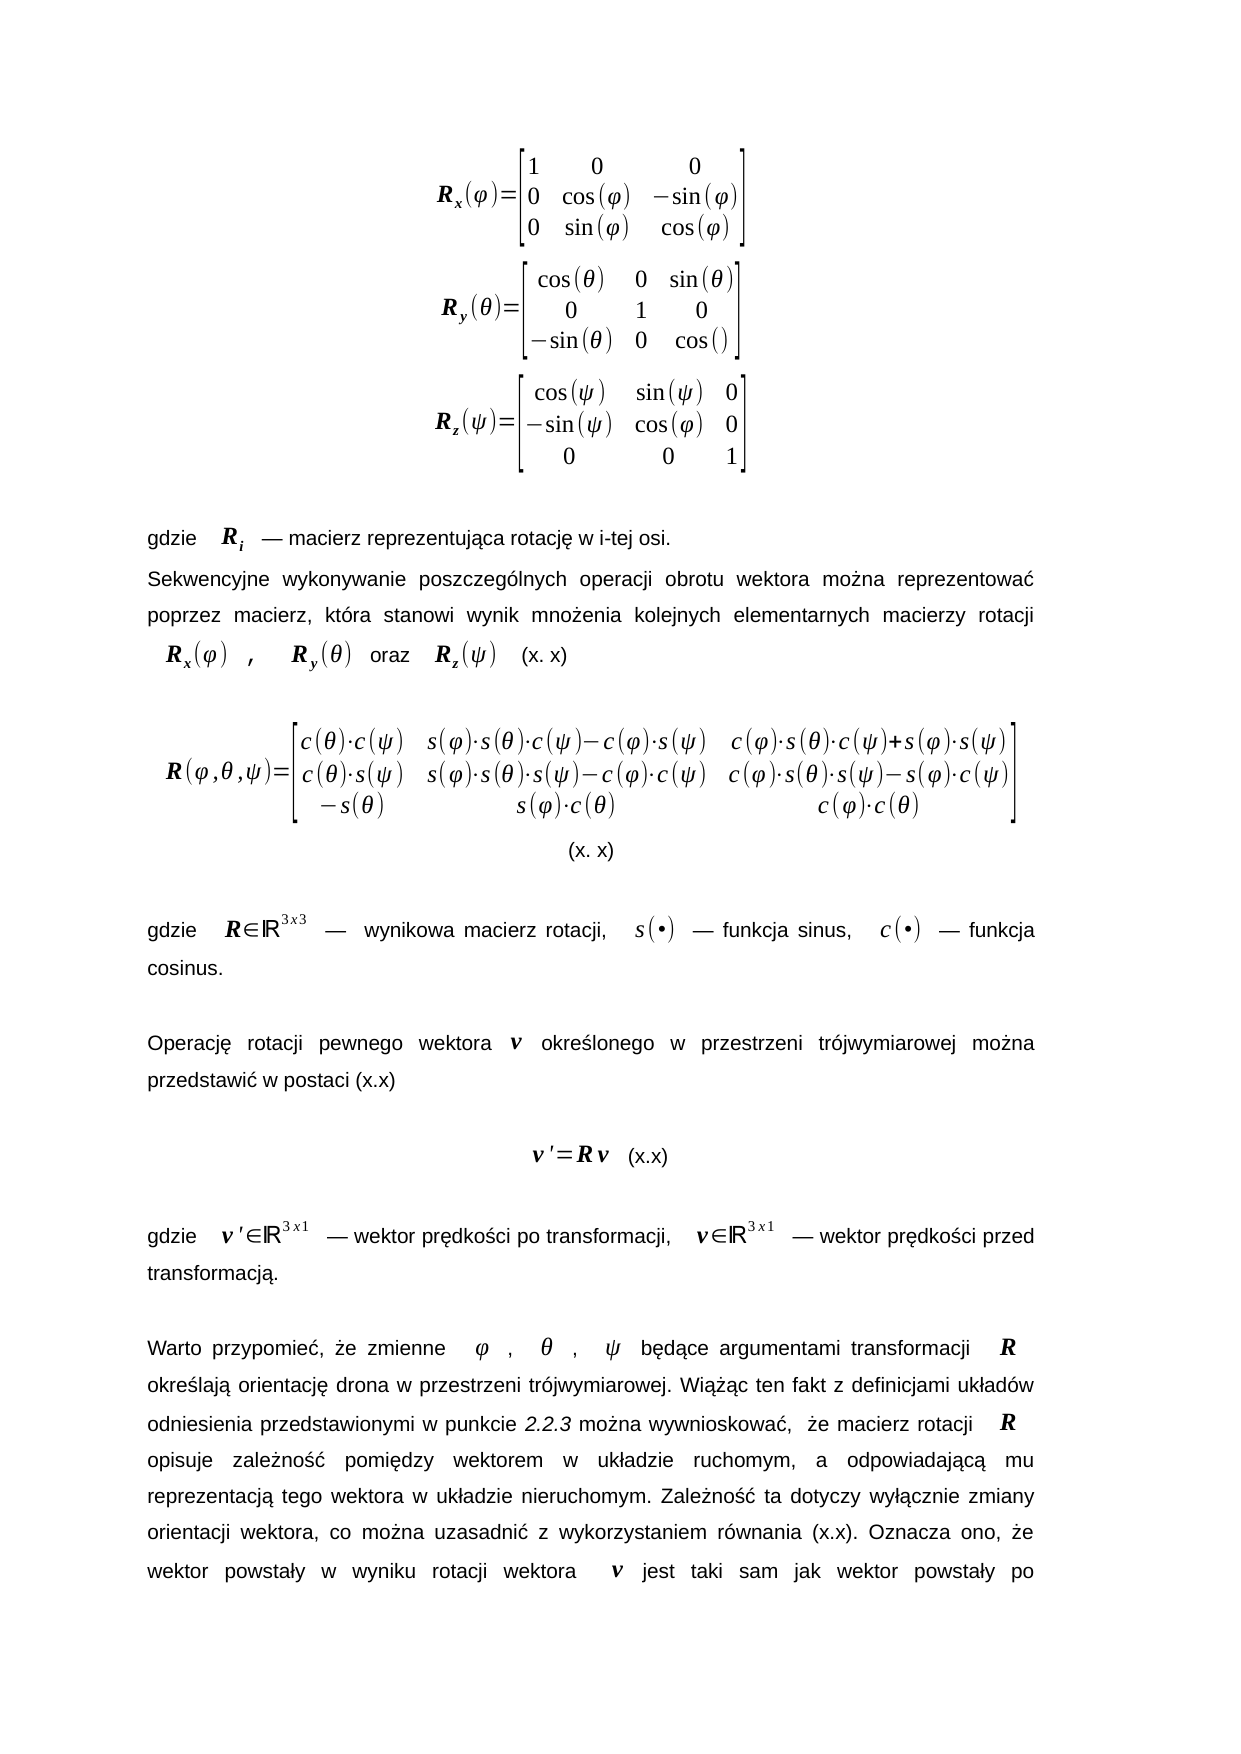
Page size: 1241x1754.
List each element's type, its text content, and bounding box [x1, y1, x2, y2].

text gdzie — wektor prędkości po transformacji, — wektor prędkości przed transformacją. [147, 1218, 1035, 1285]
text Sekwencyjne wykonywanie poszczególnych operacji obrotu wektora można reprezentować poprzez macierz, która stanowi wynik mnożenia kolejnych elementarnych macierzy rotacji , oraz (x. x) [147, 567, 1035, 671]
text gdzie — wynikowa macierz rotacji, — funkcja sinus, — funkcja cosinus. [147, 911, 1035, 980]
text (x. x) [147, 722, 1035, 862]
text gdzie — macierz reprezentująca rotację w i-tej osi. [147, 523, 1035, 554]
text Operację rotacji pewnego wektoraokreślonego w przestrzeni trójwymiarowej można przedstawić w postaci (x.x) [147, 1028, 1035, 1092]
text Warto przypomieć, że zmienne , , będące argumentami transformacji określają orientację drona w przestrzeni trójwymiarowej. Wiążąc ten fakt z definicjami układów odniesienia przedstawionymi w punkcie 2.2.3 można wywnioskować, że macierz rotacji opisuje zależność pomiędzy wektorem w układzie ruchomym, a odpowiadającą mu reprezentacją tego wektora w układzie nieruchomym. Zależność ta dotyczy wyłącznie zmiany orientacji wektora, co można uzasadnić z wykorzystaniem równania (x.x). Oznacza ono, że wektor powstały w wyniku rotacji wektora jest taki sam jak wektor powstały po [147, 1333, 1035, 1584]
text (x.x) [147, 1141, 1035, 1169]
